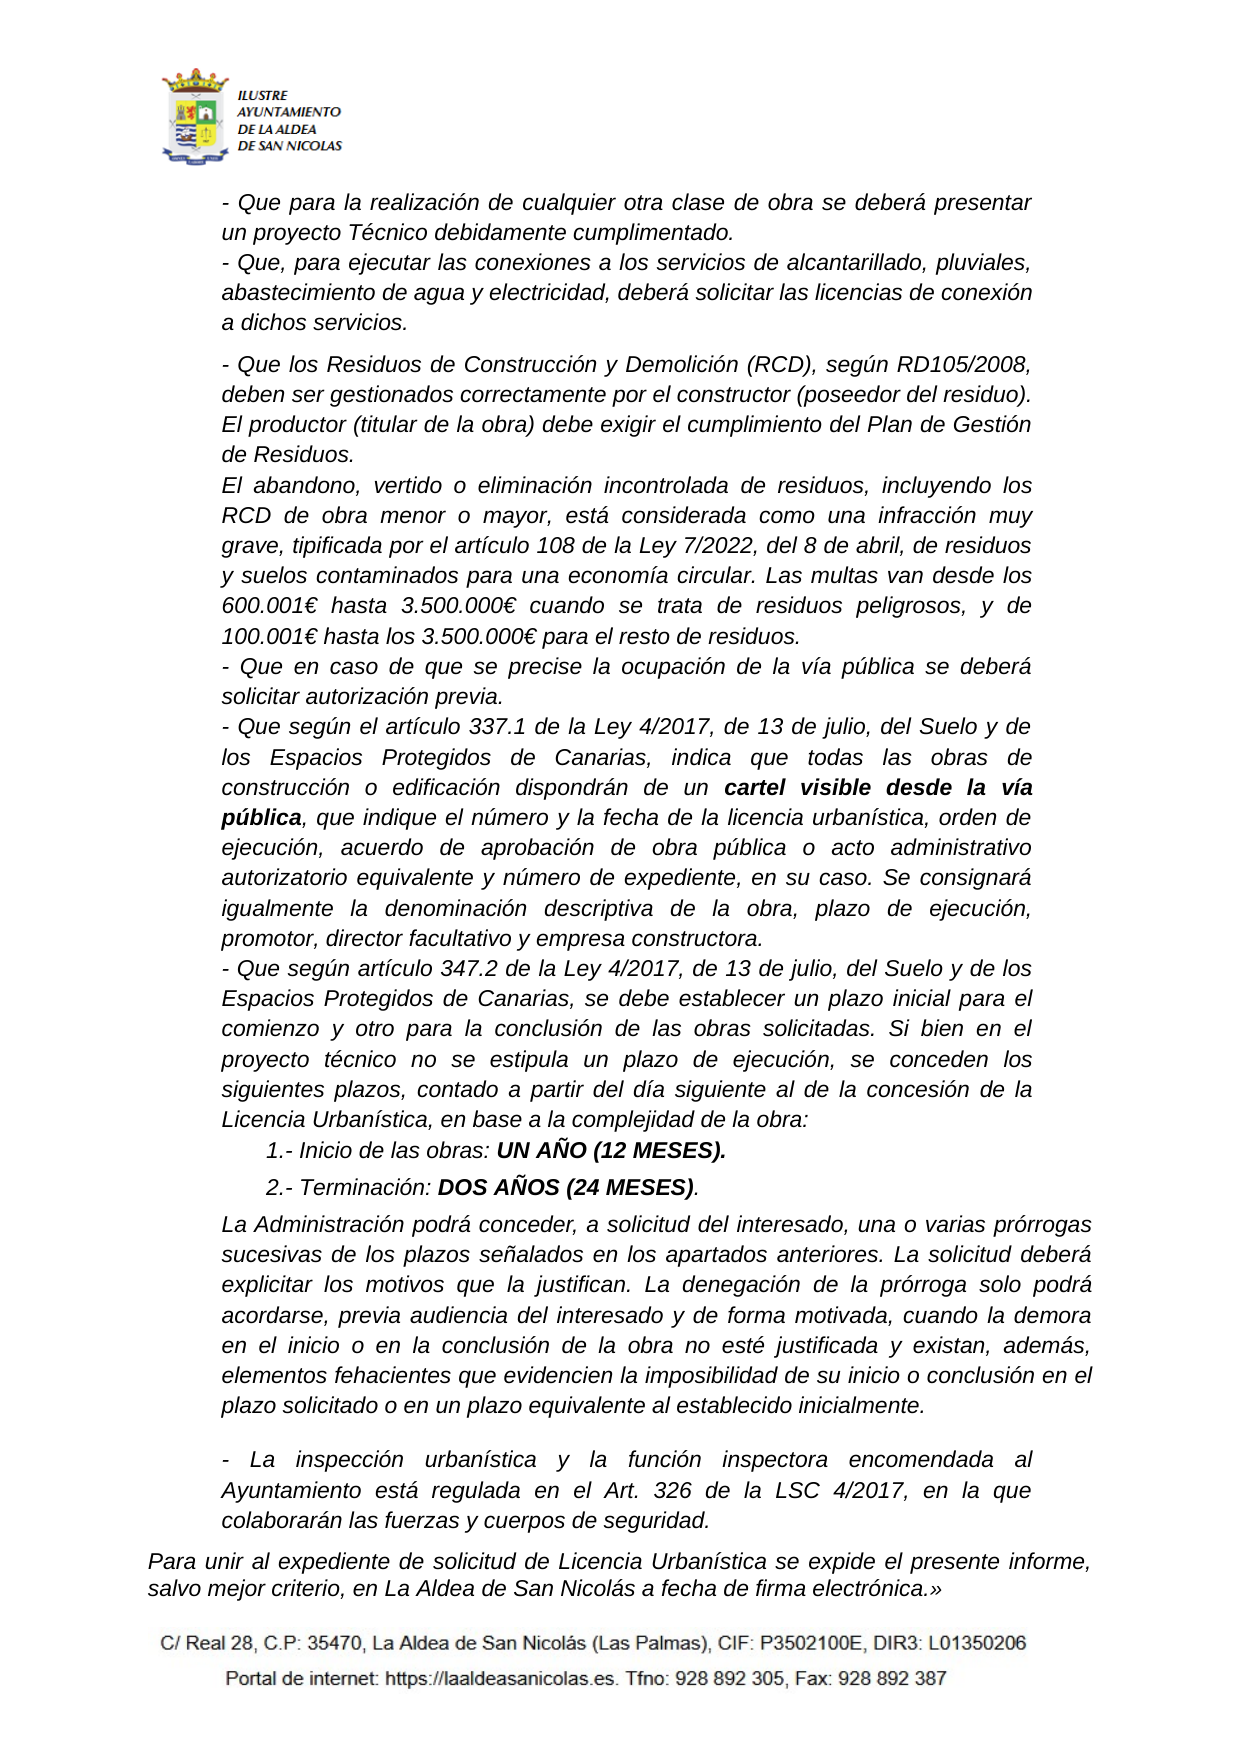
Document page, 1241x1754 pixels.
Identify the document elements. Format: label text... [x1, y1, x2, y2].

picture [148, 60, 358, 173]
picture [149, 1627, 1034, 1694]
text 1.- Inicio de las obras: UN AÑO (12 MESES). [221, 1137, 1033, 1163]
text - Que según artículo 347.2 de la Ley 4/2017, de 13 de julio, del Suelo y de los Espacios Protegidos de Canarias, se debe establecer un plazo inicial para el comienzo y otro para la conclusión de las obras solicitadas. Si bien en el proyecto técnico no se estipula un plazo de ejecución, se conceden los siguientes plazos, contado a partir del día siguiente al de la concesión de la Licencia Urbanística, en base a la complejidad de la obra: [221, 955, 1033, 1132]
text - Que para la realización de cualquier otra clase de obra se deberá presentar un proyecto Técnico debidamente cumplimentado. [221, 188, 1033, 245]
text - La inspección urbanística y la función inspectora encomendada al Ayuntamiento está regulada en el Art. 326 de la LSC 4/2017, en la que colaborarán las fuerzas y cuerpos de seguridad. [221, 1446, 1033, 1533]
text - Que en caso de que se precise la ocupación de la vía pública se deberá solicitar autorización previa. [221, 653, 1033, 709]
text La Administración podrá conceder, a solicitud del interesado, una o varias prórrogas sucesivas de los plazos señalados en los apartados anteriores. La solicitud deberá explicitar los motivos que la justifican. La denegación de la prórroga solo podrá acordarse, previa audiencia del interesado y de forma motivada, cuando la demora en el inicio o en la conclusión de la obra no esté justificada y existan, además, elementos fehacientes que evidencien la imposibilidad de su inicio o conclusión en el plazo solicitado o en un plazo equivalente al establecido inicialmente. [221, 1211, 1093, 1419]
text - Que los Residuos de Construcción y Demolición (RCD), según RD105/2008, deben ser gestionados correctamente por el constructor (poseedor del residuo). El productor (titular de la obra) debe exigir el cumplimiento del Plan de Gestión de Residuos. [221, 351, 1033, 468]
text - Que, para ejecutar las conexiones a los servicios de alcantarillado, pluviales, abastecimiento de agua y electricidad, deberá solicitar las licencias de conexión a dichos servicios. [221, 249, 1033, 336]
text 2.- Terminación: DOS AÑOS (24 MESES). [221, 1174, 1033, 1201]
text El abandono, vertido o eliminación incontrolada de residuos, incluyendo los RCD de obra menor o mayor, está considerada como una infracción muy grave, tipificada por el artículo 108 de la Ley 7/2022, del 8 de abril, de residuos y suelos contaminados para una economía circular. Las multas van desde los 600.001€ hasta 3.500.000€ cuando se trata de residuos peligrosos, y de 100.001€ hasta los 3.500.000€ para el resto de residuos. [221, 472, 1033, 649]
text Para unir al expediente de solicitud de Licencia Urbanística se expide el presente informe, salvo mejor criterio, en La Aldea de San Nicolás a fecha de firma electrónica.» [148, 1548, 1093, 1601]
text - Que según el artículo 337.1 de la Ley 4/2017, de 13 de julio, del Suelo y de los Espacios Protegidos de Canarias, indica que todas las obras de construcción o edificación dispondrán de un cartel visible desde la vía pública, que indique el número y la fecha de la licencia urbanística, orden de ejecución, acuerdo de aprobación de obra pública o acto administrativo autorizatorio equivalente y número de expediente, en su caso. Se consignará igualmente la denominación descriptiva de la obra, plazo de ejecución, promotor, director facultativo y empresa constructora. [221, 713, 1033, 951]
